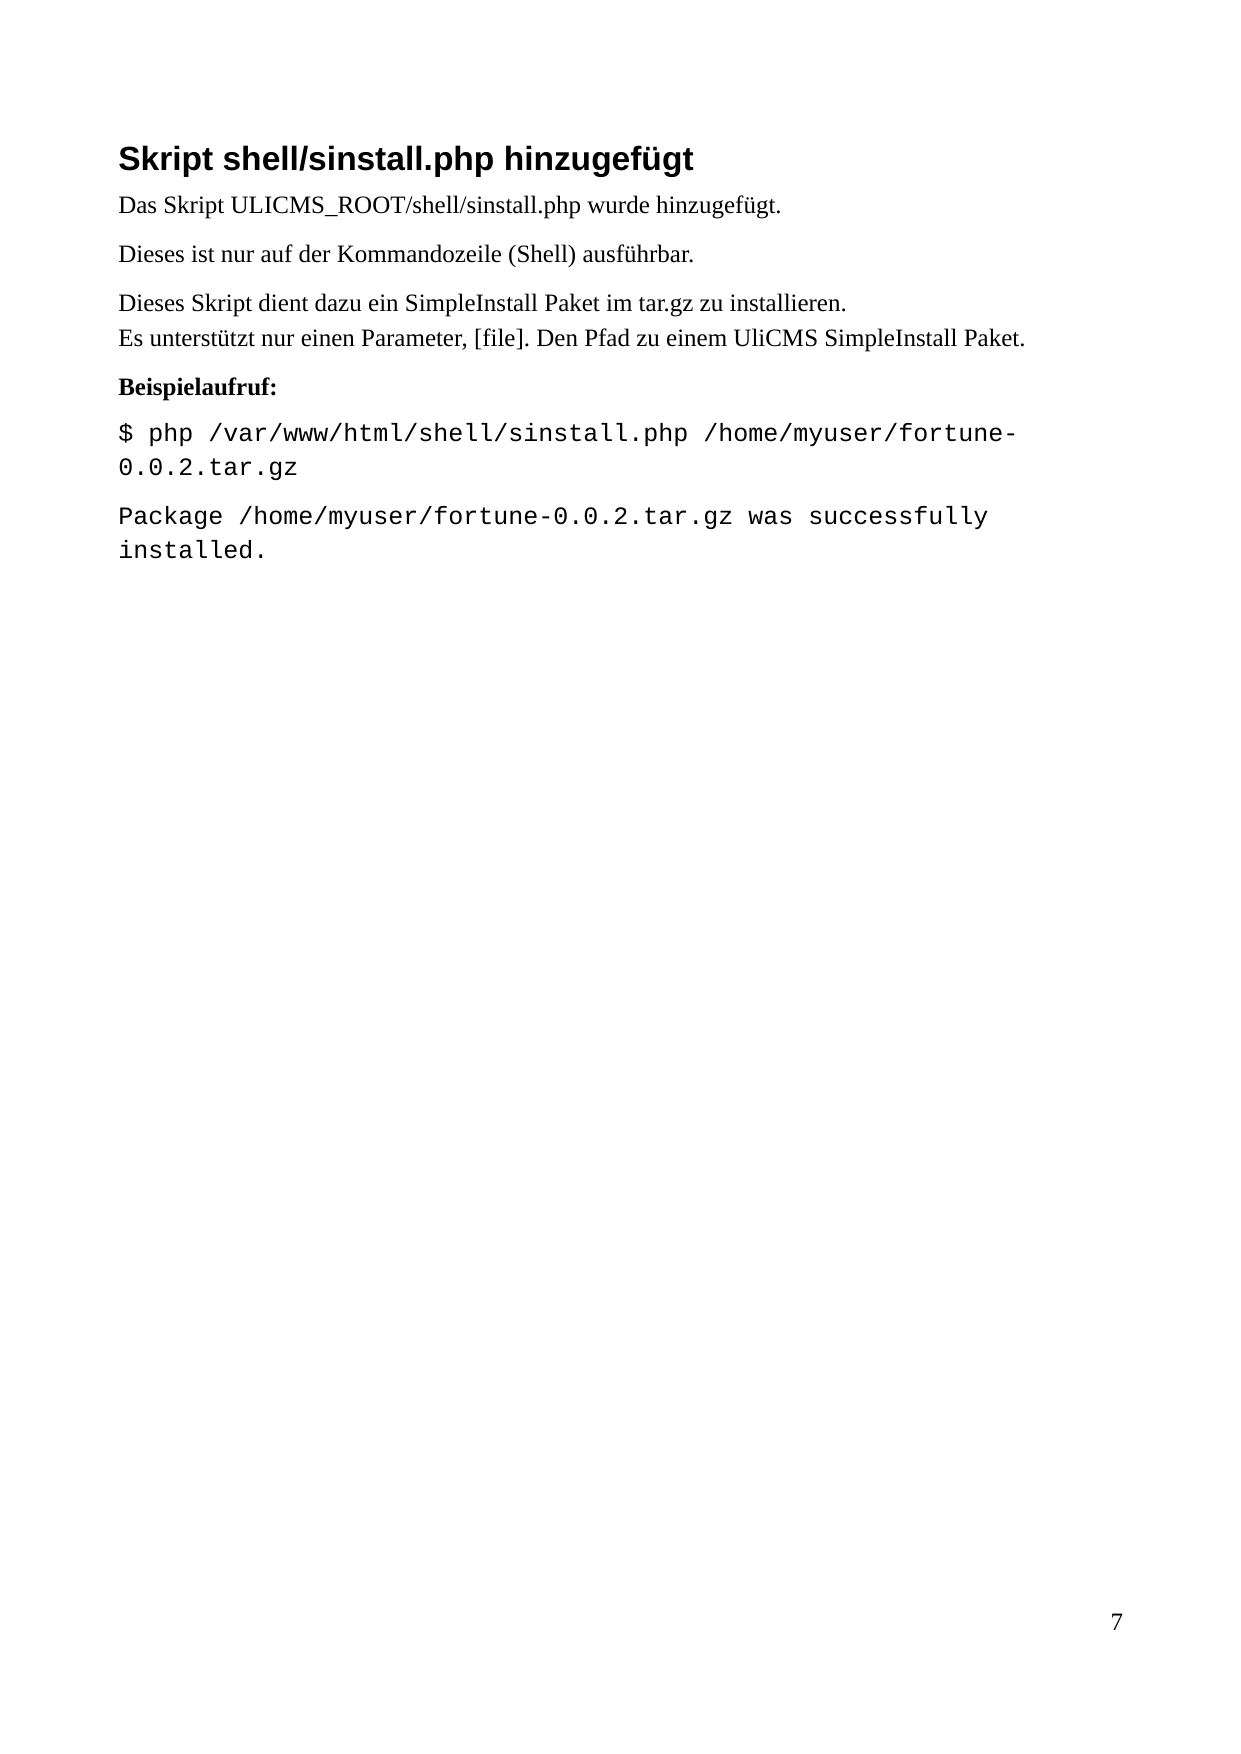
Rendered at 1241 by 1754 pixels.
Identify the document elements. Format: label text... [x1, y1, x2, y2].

subtitle Skript shell/sinstall.php hinzugefügt [118, 139, 1123, 178]
text $ php /var/www/html/shell/sinstall.php /home/myuser/fortune-0.0.2.tar.gz [118, 421, 1123, 483]
text Beispielaufruf: [118, 372, 1123, 401]
text Dieses ist nur auf der Kommandozeile (Shell) ausführbar. [118, 239, 1123, 268]
text Dieses Skript dient dazu ein SimpleInstall Paket im tar.gz zu installieren. Es unterstützt nur einen Parameter, [file]. Den Pfad zu einem UliCMS SimpleInstall Paket. [118, 288, 1123, 351]
text Package /home/myuser/fortune-0.0.2.tar.gz was successfully installed. [118, 503, 1123, 566]
text Das Skript ULICMS_ROOT/shell/sinstall.php wurde hinzugefügt. [118, 190, 1123, 219]
